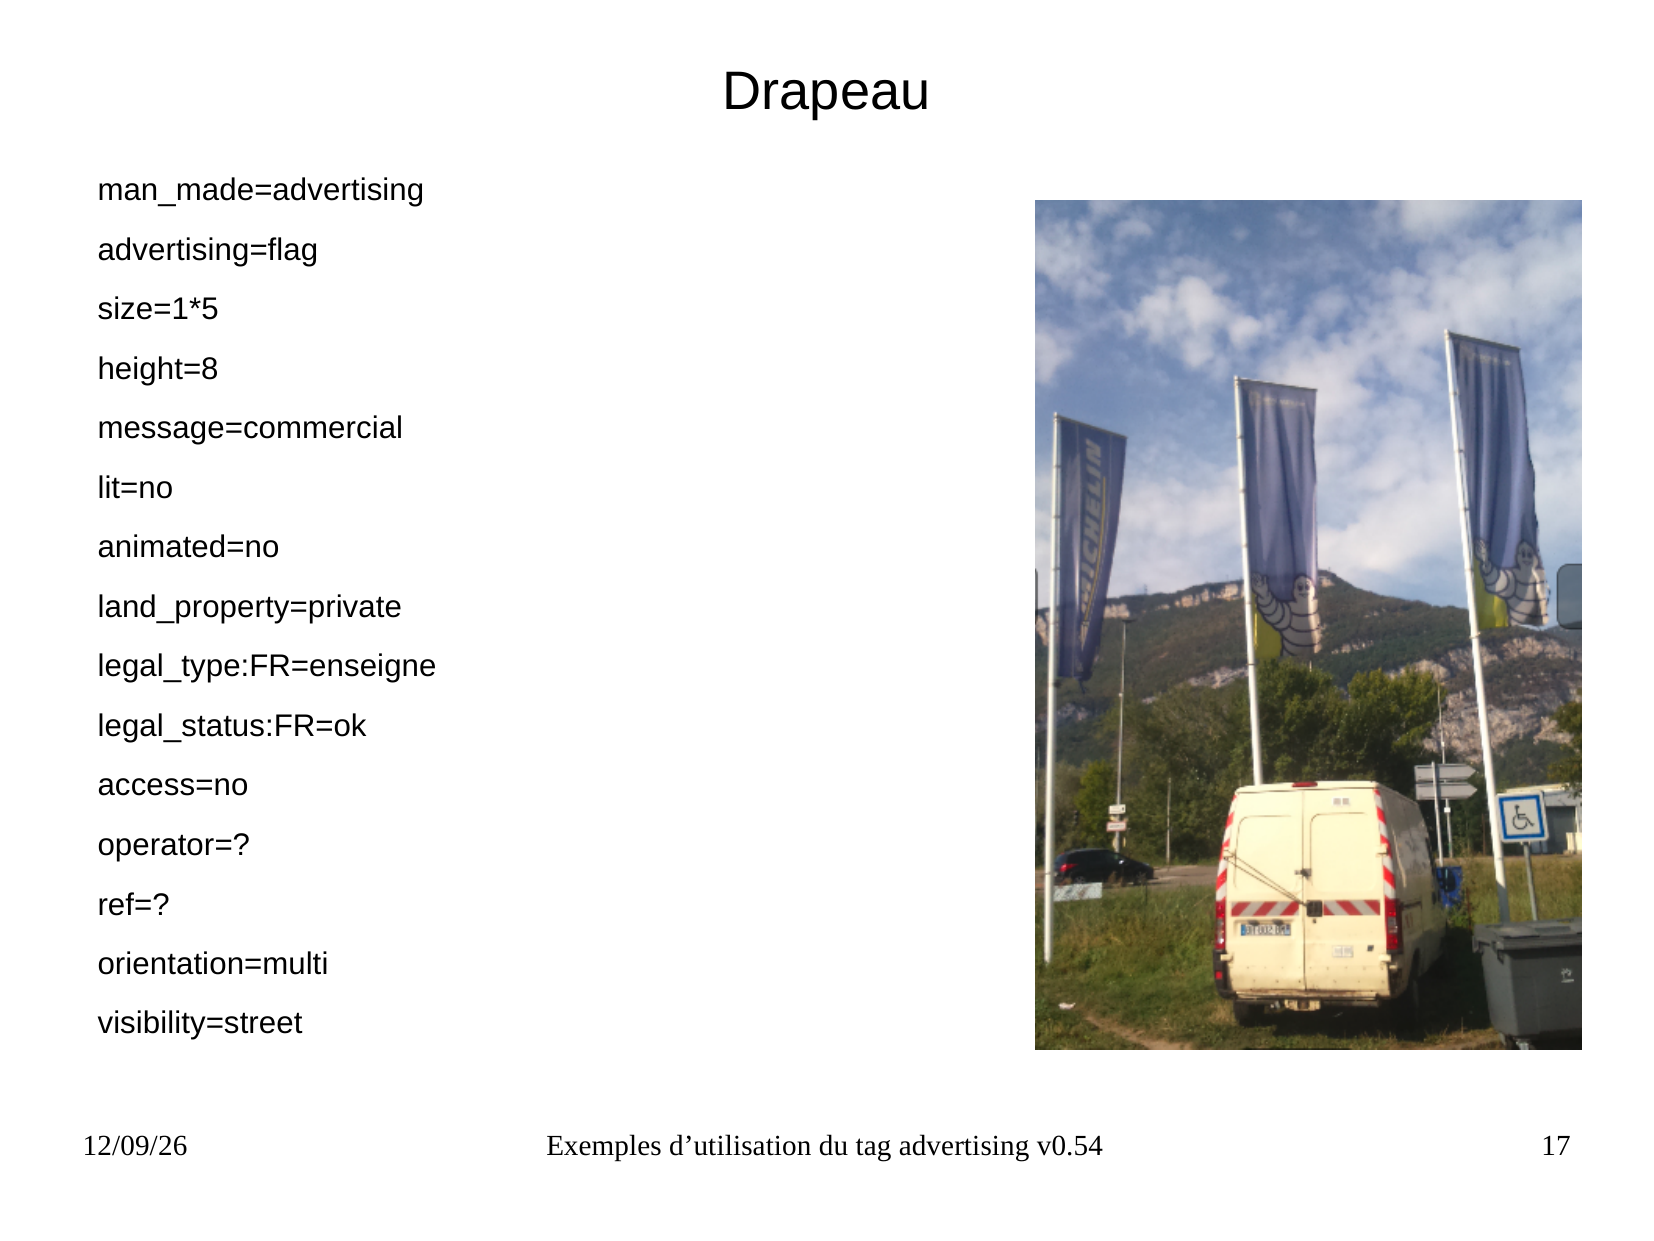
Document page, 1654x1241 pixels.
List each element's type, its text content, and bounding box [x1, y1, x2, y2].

title Drapeau [82, 30, 1571, 152]
picture [1035, 200, 1582, 1051]
text_box man_made=advertising advertising=flag size=1*5 height=8 message=commercial lit=no animated=no land_property=private legal_type:FR=enseigne legal_status:FR=ok access=no operator=? ref=? orientation=multi visibility=street [82, 165, 781, 1048]
